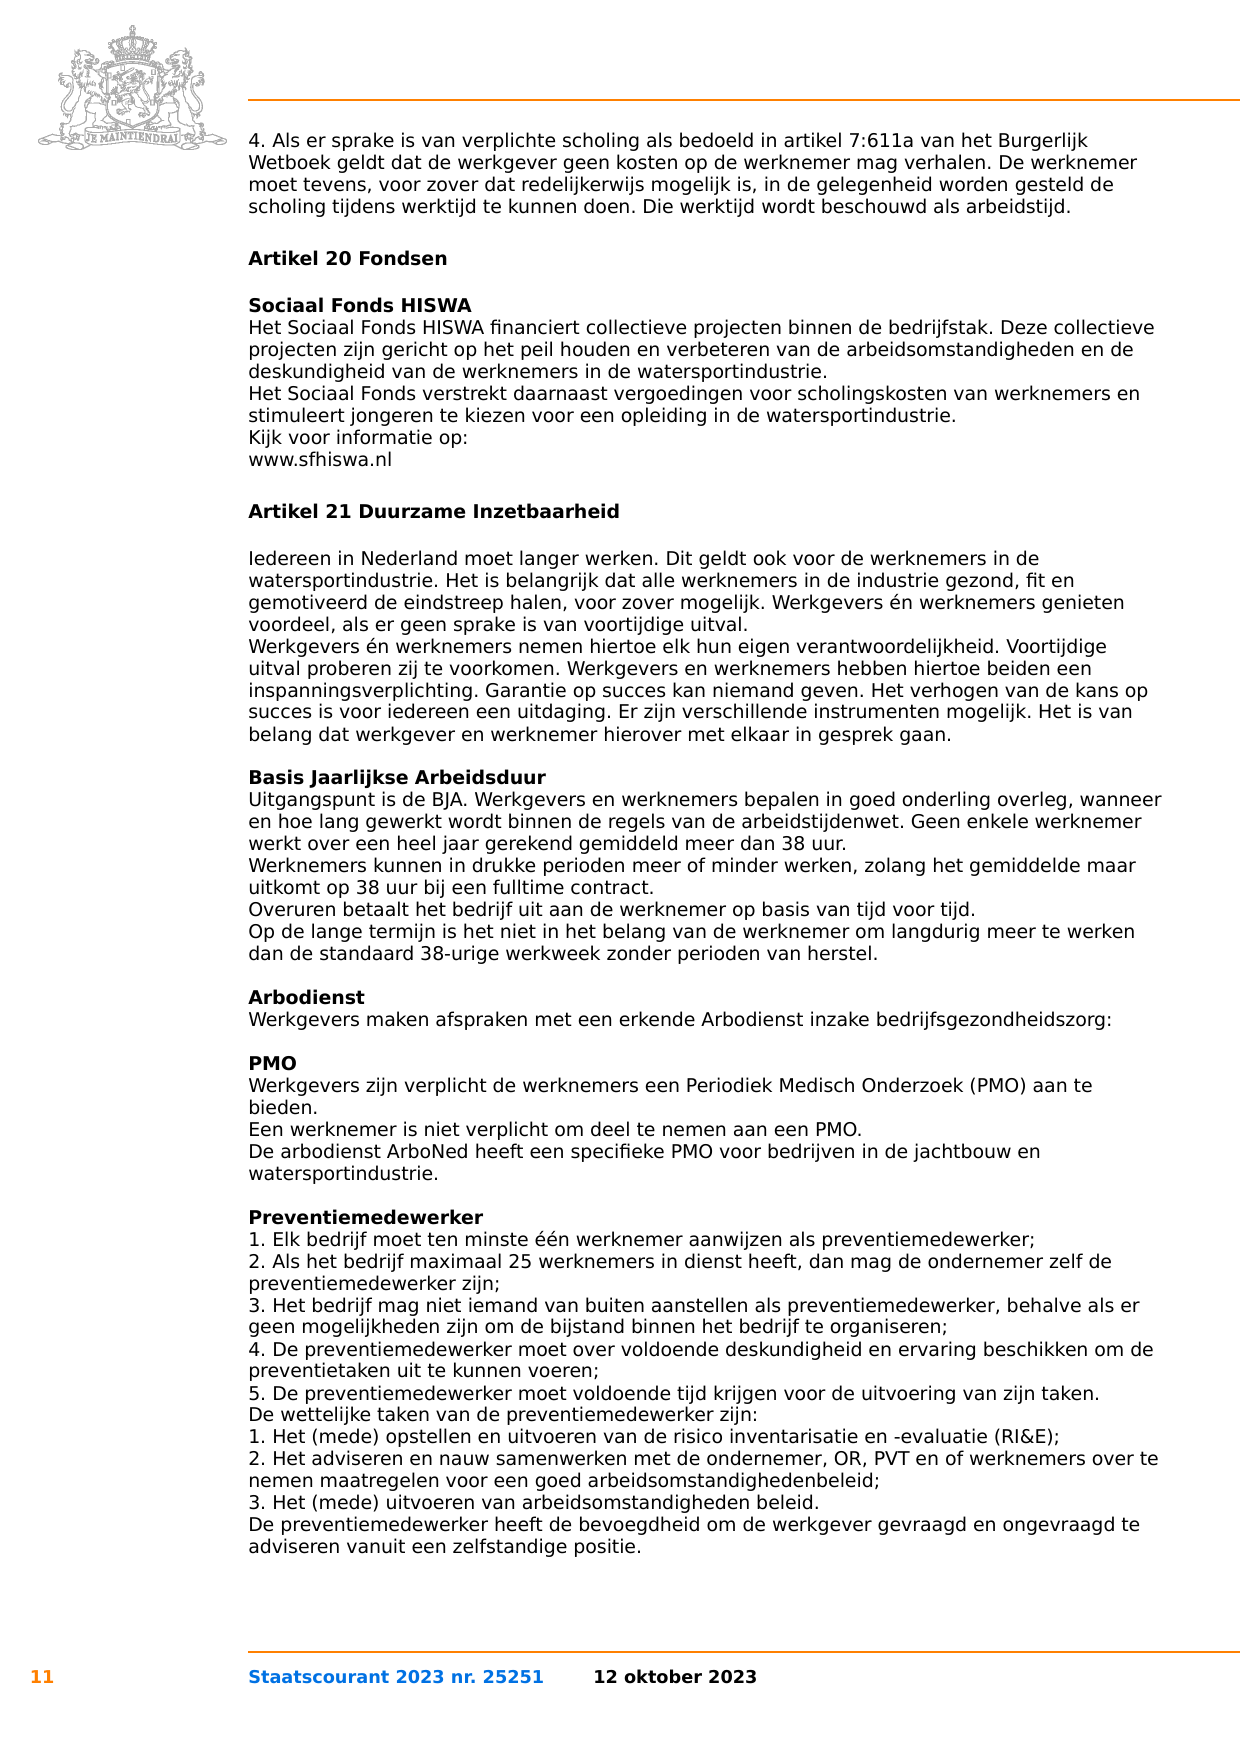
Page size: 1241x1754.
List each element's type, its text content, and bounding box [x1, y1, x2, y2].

subtitle Sociaal Fonds HISWA [248, 295, 1163, 317]
text 3. Het (mede) uitvoeren van arbeidsomstandigheden beleid. [248, 1492, 1163, 1514]
text www.sfhiswa.nl [248, 449, 1163, 471]
text 4. De preventiemedewerker moet over voldoende deskundigheid en ervaring beschikken om de preventietaken uit te kunnen voeren; [248, 1338, 1163, 1382]
text Een werknemer is niet verplicht om deel te nemen aan een PMO. [248, 1119, 1163, 1141]
subtitle Artikel 21 Duurzame Inzetbaarheid [248, 501, 1163, 523]
text 4. Als er sprake is van verplichte scholing als bedoeld in artikel 7:611a van het Burgerlijk Wetboek geldt dat de werkgever geen kosten op de werknemer mag verhalen. De werknemer moet tevens, voor zover dat redelijkerwijs mogelijk is, in de gelegenheid worden gesteld de scholing tijdens werktijd te kunnen doen. Die werktijd wordt beschouwd als arbeidstijd. [248, 130, 1163, 218]
text 3. Het bedrijf mag niet iemand van buiten aanstellen als preventiemedewerker, behalve als er geen mogelijkheden zijn om de bijstand binnen het bedrijf te organiseren; [248, 1294, 1163, 1338]
text Werkgevers zijn verplicht de werknemers een Periodiek Medisch Onderzoek (PMO) aan te bieden. [248, 1075, 1163, 1119]
text Iedereen in Nederland moet langer werken. Dit geldt ook voor de werknemers in de watersportindustrie. Het is belangrijk dat alle werknemers in de industrie gezond, fit en gemotiveerd de eindstreep halen, voor zover mogelijk. Werkgevers én werknemers genieten voordeel, als er geen sprake is van voortijdige uitval. [248, 548, 1163, 636]
subtitle Preventiemedewerker [248, 1207, 1163, 1228]
text Werknemers kunnen in drukke perioden meer of minder werken, zolang het gemiddelde maar uitkomt op 38 uur bij een fulltime contract. [248, 855, 1163, 899]
text 5. De preventiemedewerker moet voldoende tijd krijgen voor de uitvoering van zijn taken. [248, 1382, 1163, 1404]
subtitle Basis Jaarlijkse Arbeidsduur [248, 767, 1163, 789]
subtitle Arbodienst [248, 987, 1163, 1009]
text 1. Het (mede) opstellen en uitvoeren van de risico inventarisatie en -evaluatie (RI&E); [248, 1426, 1163, 1448]
subtitle PMO [248, 1053, 1163, 1075]
picture [38, 25, 227, 150]
text 2. Als het bedrijf maximaal 25 werknemers in dienst heeft, dan mag de ondernemer zelf de preventiemedewerker zijn; [248, 1251, 1163, 1294]
text Op de lange termijn is het niet in het belang van de werknemer om langdurig meer te werken dan de standaard 38-urige werkweek zonder perioden van herstel. [248, 921, 1163, 965]
text Uitgangspunt is de BJA. Werkgevers en werknemers bepalen in goed onderling overleg, wanneer en hoe lang gewerkt wordt binnen de regels van de arbeidstijdenwet. Geen enkele werknemer werkt over een heel jaar gerekend gemiddeld meer dan 38 uur. [248, 789, 1163, 855]
subtitle Artikel 20 Fondsen [248, 248, 1163, 270]
text 1. Elk bedrijf moet ten minste één werknemer aanwijzen als preventiemedewerker; [248, 1228, 1163, 1251]
text Het Sociaal Fonds verstrekt daarnaast vergoedingen voor scholingskosten van werknemers en stimuleert jongeren te kiezen voor een opleiding in de watersportindustrie. [248, 383, 1163, 427]
text Kijk voor informatie op: [248, 427, 1163, 449]
text De preventiemedewerker heeft de bevoegdheid om de werkgever gevraagd en ongevraagd te adviseren vanuit een zelfstandige positie. [248, 1514, 1163, 1558]
text Overuren betaalt het bedrijf uit aan de werknemer op basis van tijd voor tijd. [248, 899, 1163, 921]
text Werkgevers maken afspraken met een erkende Arbodienst inzake bedrijfsgezondheidszorg: [248, 1009, 1163, 1031]
text Werkgevers én werknemers nemen hiertoe elk hun eigen verantwoordelijkheid. Voortijdige uitval proberen zij te voorkomen. Werkgevers en werknemers hebben hiertoe beiden een inspanningsverplichting. Garantie op succes kan niemand geven. Het verhogen van de kans op succes is voor iedereen een uitdaging. Er zijn verschillende instrumenten mogelijk. Het is van belang dat werkgever en werknemer hierover met elkaar in gesprek gaan. [248, 636, 1163, 745]
text De arbodienst ArboNed heeft een specifieke PMO voor bedrijven in de jachtbouw en watersportindustrie. [248, 1141, 1163, 1185]
text Het Sociaal Fonds HISWA financiert collectieve projecten binnen de bedrijfstak. Deze collectieve projecten zijn gericht op het peil houden en verbeteren van de arbeidsomstandigheden en de deskundigheid van de werknemers in de watersportindustrie. [248, 317, 1163, 383]
text 2. Het adviseren en nauw samenwerken met de ondernemer, OR, PVT en of werknemers over te nemen maatregelen voor een goed arbeidsomstandighedenbeleid; [248, 1448, 1163, 1492]
text De wettelijke taken van de preventiemedewerker zijn: [248, 1404, 1163, 1426]
